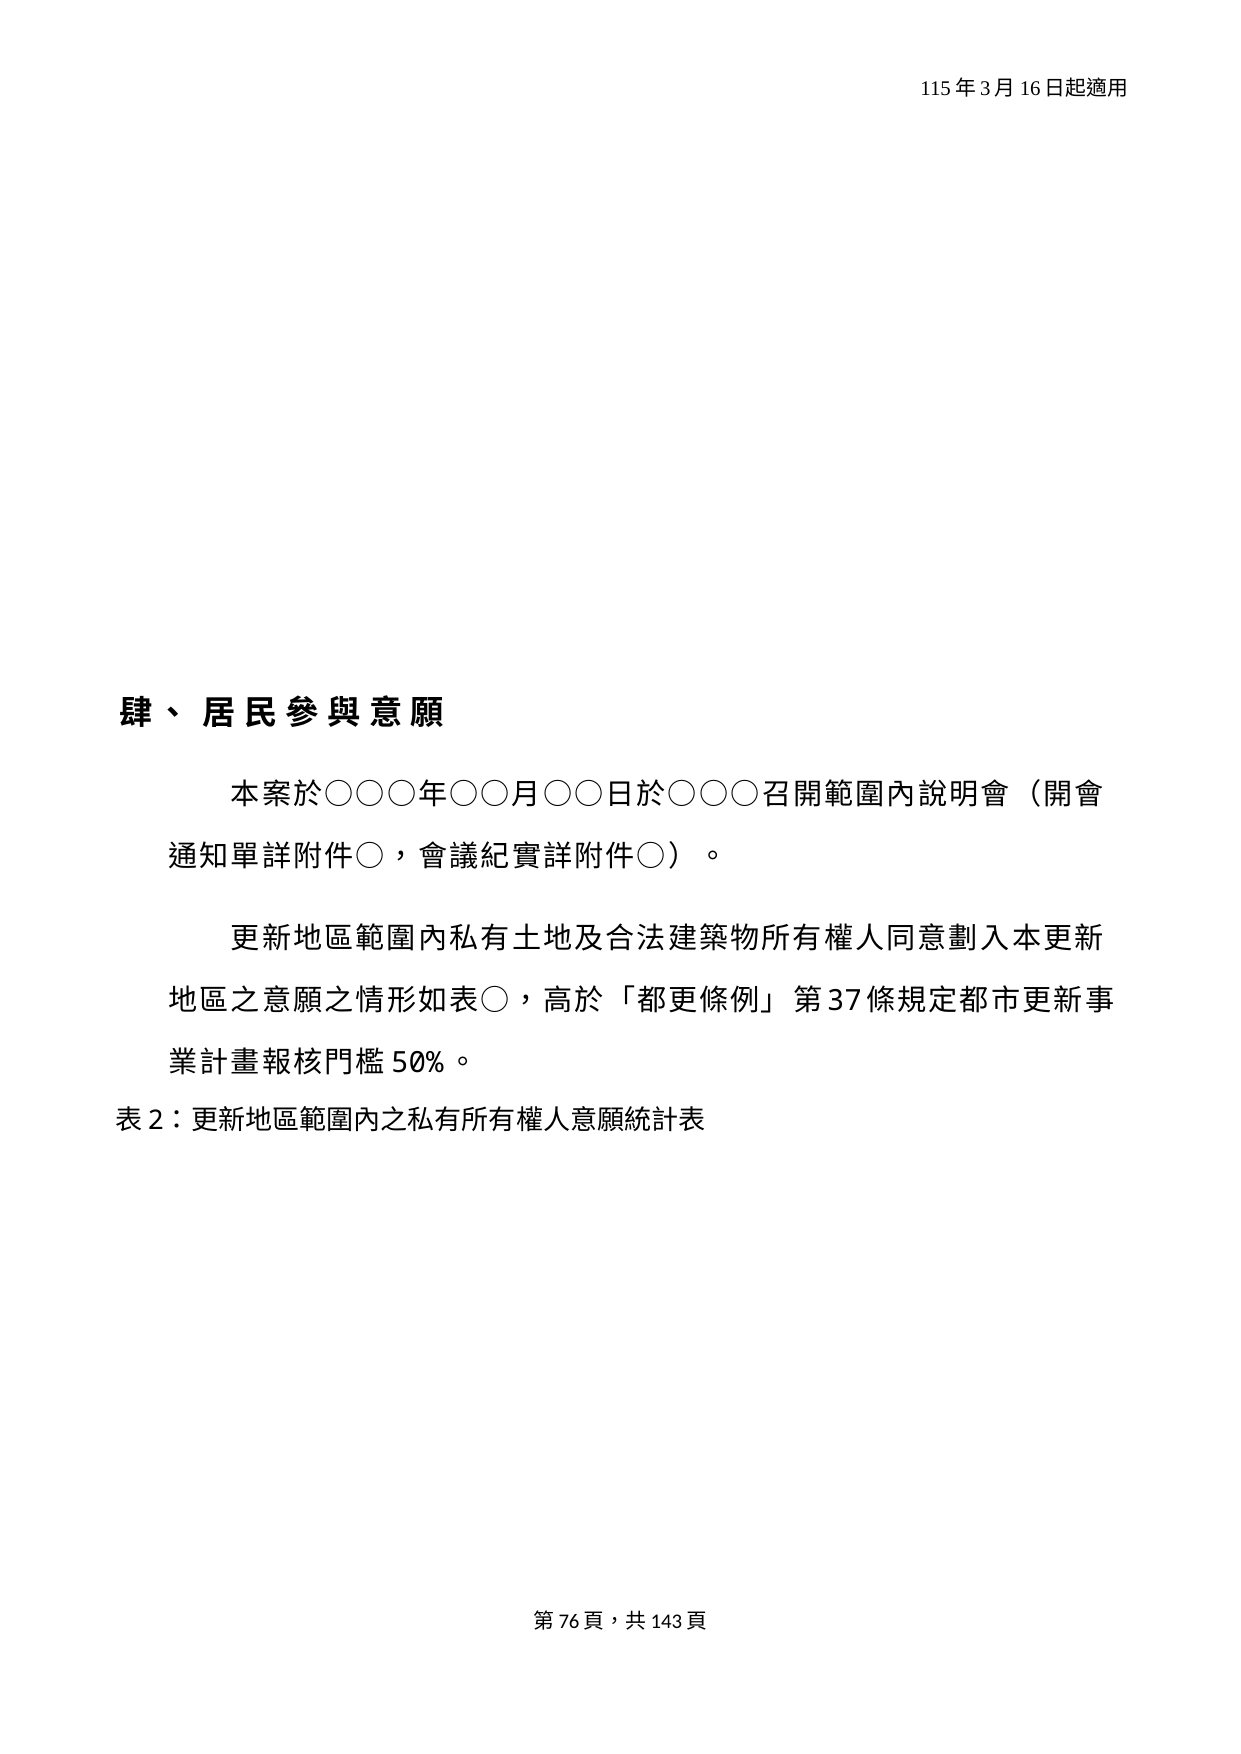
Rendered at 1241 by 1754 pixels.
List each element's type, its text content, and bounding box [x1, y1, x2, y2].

text 表2：更新地區範圍內之私有所有權人意願統計表 [115, 1092, 1125, 1137]
text 肆、居民參與意願 [115, 669, 1125, 731]
text 本案於○○○年○○月○○日於○○○召開範圍內說明會（開會通知單詳附件○，會議紀實詳附件○）。 [165, 750, 1125, 875]
text 更新地區範圍內私有土地及合法建築物所有權人同意劃入本更新地區之意願之情形如表○，高於「都更條例」第37條規定都市更新事業計畫報核門檻50%。 [165, 894, 1125, 1081]
